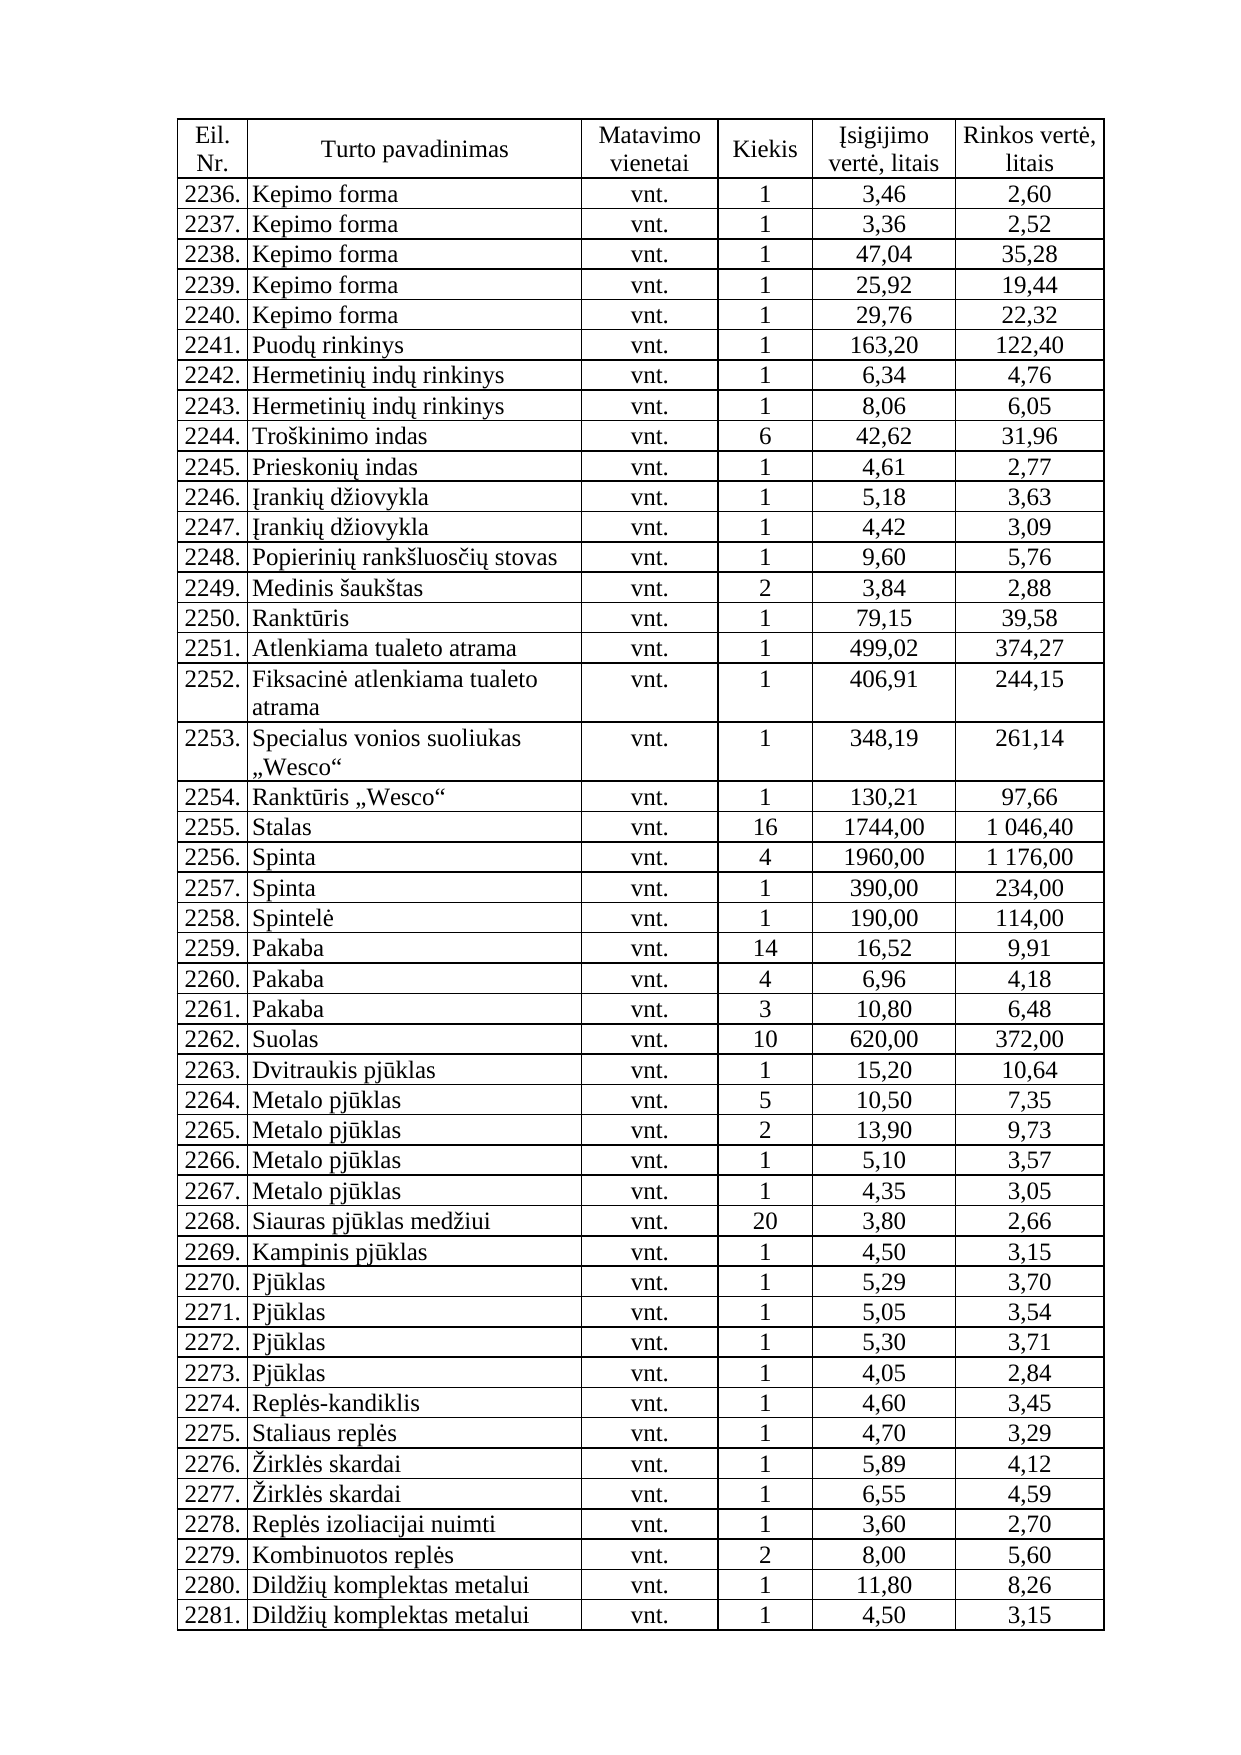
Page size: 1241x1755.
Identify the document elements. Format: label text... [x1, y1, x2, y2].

table_cell vnt. [582, 452, 717, 480]
table_cell 4,12 [956, 1449, 1103, 1477]
table_cell Metalo pjūklas [248, 1176, 581, 1205]
table_cell vnt. [582, 994, 717, 1023]
table_cell 2250. [178, 603, 247, 632]
table_cell 5,10 [813, 1146, 955, 1174]
table_cell vnt. [582, 482, 717, 511]
table_cell 163,20 [813, 330, 955, 359]
table_cell 2,88 [956, 573, 1103, 602]
table_cell Žirklės skardai [248, 1449, 581, 1477]
table_cell 2281. [178, 1600, 247, 1629]
table_cell Staliaus replės [248, 1418, 581, 1447]
table_cell vnt. [582, 1206, 717, 1235]
table_cell 4,61 [813, 452, 955, 480]
table_cell vnt. [582, 512, 717, 541]
table_cell vnt. [582, 179, 717, 207]
table_header Matavimo vienetai [582, 120, 717, 177]
table_cell Popierinių rankšluosčių stovas [248, 543, 581, 571]
table_cell 6,34 [813, 361, 955, 389]
table_cell 10,80 [813, 994, 955, 1023]
table_cell Ranktūris [248, 603, 581, 632]
table_cell vnt. [582, 361, 717, 389]
table_cell 47,04 [813, 240, 955, 268]
table_cell 372,00 [956, 1025, 1103, 1053]
table_cell 1 [719, 903, 812, 932]
table_cell 29,76 [813, 300, 955, 329]
table_cell 5,05 [813, 1297, 955, 1326]
table_cell 2262. [178, 1025, 247, 1053]
table_cell 1 [719, 391, 812, 420]
table_cell 2242. [178, 361, 247, 389]
table_cell Žirklės skardai [248, 1479, 581, 1508]
table_cell 2266. [178, 1146, 247, 1174]
table_cell Kampinis pjūklas [248, 1237, 581, 1265]
table_cell 2,52 [956, 209, 1103, 238]
table_cell 2271. [178, 1297, 247, 1326]
table_cell Kepimo forma [248, 270, 581, 298]
table_cell Dildžių komplektas metalui [248, 1570, 581, 1599]
table_cell vnt. [582, 903, 717, 932]
table_cell 35,28 [956, 240, 1103, 268]
table_cell 2247. [178, 512, 247, 541]
table_cell 6,48 [956, 994, 1103, 1023]
table_cell Troškinimo indas [248, 421, 581, 450]
table_cell Įrankių džiovykla [248, 482, 581, 511]
table_cell Spintelė [248, 903, 581, 932]
table_cell vnt. [582, 209, 717, 238]
table_cell 25,92 [813, 270, 955, 298]
table_cell 19,44 [956, 270, 1103, 298]
table_cell 9,91 [956, 933, 1103, 962]
table_cell 15,20 [813, 1055, 955, 1083]
table_cell 620,00 [813, 1025, 955, 1053]
table_cell 114,00 [956, 903, 1103, 932]
table_cell 79,15 [813, 603, 955, 632]
table_cell 4,42 [813, 512, 955, 541]
table_cell 1 [719, 723, 812, 780]
table_header Turto pavadinimas [248, 120, 581, 177]
table_cell vnt. [582, 603, 717, 632]
table_cell 3 [719, 994, 812, 1023]
table_cell 97,66 [956, 782, 1103, 811]
table_cell 2275. [178, 1418, 247, 1447]
table_cell 2243. [178, 391, 247, 420]
table_cell 2240. [178, 300, 247, 329]
table_cell 6,55 [813, 1479, 955, 1508]
table_cell 1 [719, 1328, 812, 1356]
table_cell 3,57 [956, 1146, 1103, 1174]
table_cell vnt. [582, 843, 717, 871]
table_cell 2237. [178, 209, 247, 238]
table_cell 1 [719, 543, 812, 571]
table_cell Prieskonių indas [248, 452, 581, 480]
table_cell 261,14 [956, 723, 1103, 780]
table_cell Fiksacinė atlenkiama tualeto atrama [248, 664, 581, 721]
table_cell 5 [719, 1085, 812, 1114]
table_cell 1 [719, 664, 812, 721]
table_cell Dildžių komplektas metalui [248, 1600, 581, 1629]
table_cell 4,76 [956, 361, 1103, 389]
table_cell 122,40 [956, 330, 1103, 359]
table_cell 1 [719, 452, 812, 480]
table_cell 1 [719, 1570, 812, 1599]
table_cell 3,09 [956, 512, 1103, 541]
table_cell Stalas [248, 812, 581, 841]
table_cell vnt. [582, 812, 717, 841]
table_cell vnt. [582, 633, 717, 662]
table_cell 4,70 [813, 1418, 955, 1447]
table_cell vnt. [582, 1600, 717, 1629]
table_cell 3,46 [813, 179, 955, 207]
table_cell vnt. [582, 1388, 717, 1417]
table_cell 2254. [178, 782, 247, 811]
table_cell 2253. [178, 723, 247, 780]
table_cell Metalo pjūklas [248, 1085, 581, 1114]
table_cell vnt. [582, 573, 717, 602]
table_cell 2265. [178, 1115, 247, 1144]
table_cell 2280. [178, 1570, 247, 1599]
table_cell 1 176,00 [956, 843, 1103, 871]
table_cell 2,66 [956, 1206, 1103, 1235]
table_cell 5,18 [813, 482, 955, 511]
table_cell 1 [719, 1055, 812, 1083]
table_cell vnt. [582, 240, 717, 268]
table_cell 2278. [178, 1510, 247, 1538]
table_cell 4,50 [813, 1237, 955, 1265]
table_cell 1 [719, 240, 812, 268]
table_cell 2,77 [956, 452, 1103, 480]
table_cell 22,32 [956, 300, 1103, 329]
table_cell 1 [719, 300, 812, 329]
table_cell 2279. [178, 1540, 247, 1568]
table_cell 2236. [178, 179, 247, 207]
table_cell Puodų rinkinys [248, 330, 581, 359]
table_cell 1 [719, 873, 812, 902]
table_cell Specialus vonios suoliukas „Wesco“ [248, 723, 581, 780]
table_cell 2268. [178, 1206, 247, 1235]
table_cell 3,71 [956, 1328, 1103, 1356]
table_cell 2 [719, 573, 812, 602]
table_cell 3,05 [956, 1176, 1103, 1205]
table_cell 348,19 [813, 723, 955, 780]
table_cell Ranktūris „Wesco“ [248, 782, 581, 811]
table_cell 2272. [178, 1328, 247, 1356]
table_cell 1 [719, 1418, 812, 1447]
table_cell vnt. [582, 330, 717, 359]
table_cell vnt. [582, 1328, 717, 1356]
table_cell 5,29 [813, 1267, 955, 1296]
table_cell 14 [719, 933, 812, 962]
table_cell 1 [719, 1600, 812, 1629]
table_cell 234,00 [956, 873, 1103, 902]
table_cell 2,84 [956, 1358, 1103, 1387]
table_cell 1 [719, 1388, 812, 1417]
table_cell 3,15 [956, 1237, 1103, 1265]
table_cell Kepimo forma [248, 209, 581, 238]
table_cell 374,27 [956, 633, 1103, 662]
table_cell 5,30 [813, 1328, 955, 1356]
table_cell 1 [719, 1510, 812, 1538]
table_cell 406,91 [813, 664, 955, 721]
table_cell 1 046,40 [956, 812, 1103, 841]
table_cell 6,96 [813, 964, 955, 992]
table_cell vnt. [582, 1358, 717, 1387]
table_cell Kepimo forma [248, 300, 581, 329]
table_cell vnt. [582, 664, 717, 721]
table_cell 2251. [178, 633, 247, 662]
table_cell vnt. [582, 1267, 717, 1296]
table_cell 3,54 [956, 1297, 1103, 1326]
table_cell vnt. [582, 1510, 717, 1538]
table_cell vnt. [582, 543, 717, 571]
table_cell 1 [719, 512, 812, 541]
table_cell 3,45 [956, 1388, 1103, 1417]
table_cell 2,60 [956, 179, 1103, 207]
table_cell 10 [719, 1025, 812, 1053]
table_cell 1 [719, 1358, 812, 1387]
table_cell 16 [719, 812, 812, 841]
table_cell 4,35 [813, 1176, 955, 1205]
table_cell vnt. [582, 933, 717, 962]
table_cell 1 [719, 1267, 812, 1296]
table_cell Atlenkiama tualeto atrama [248, 633, 581, 662]
table_cell vnt. [582, 1055, 717, 1083]
table_cell 2255. [178, 812, 247, 841]
table_cell 2241. [178, 330, 247, 359]
table_cell 190,00 [813, 903, 955, 932]
table_cell 1 [719, 1176, 812, 1205]
table_cell 2252. [178, 664, 247, 721]
table_cell 2276. [178, 1449, 247, 1477]
table_cell 2259. [178, 933, 247, 962]
table_cell 2264. [178, 1085, 247, 1114]
table_cell 3,70 [956, 1267, 1103, 1296]
table_cell Replės izoliacijai nuimti [248, 1510, 581, 1538]
table_cell 42,62 [813, 421, 955, 450]
table_cell 2267. [178, 1176, 247, 1205]
table_cell 1 [719, 603, 812, 632]
table_cell vnt. [582, 270, 717, 298]
table_cell Hermetinių indų rinkinys [248, 361, 581, 389]
table_cell 8,26 [956, 1570, 1103, 1599]
table_cell 2277. [178, 1479, 247, 1508]
table_cell 1 [719, 633, 812, 662]
table_header Įsigijimo vertė, litais [813, 120, 955, 177]
table_header Rinkos vertė, litais [956, 120, 1103, 177]
table_cell vnt. [582, 1025, 717, 1053]
table_cell 11,80 [813, 1570, 955, 1599]
table_cell 1 [719, 209, 812, 238]
table_cell 2 [719, 1540, 812, 1568]
table_cell 16,52 [813, 933, 955, 962]
table_cell 1 [719, 179, 812, 207]
table_cell 2249. [178, 573, 247, 602]
table_cell Įrankių džiovykla [248, 512, 581, 541]
table_cell Metalo pjūklas [248, 1115, 581, 1144]
table_cell Pakaba [248, 994, 581, 1023]
table_cell 3,15 [956, 1600, 1103, 1629]
table_cell 1 [719, 1146, 812, 1174]
table_cell 5,89 [813, 1449, 955, 1477]
table_cell 130,21 [813, 782, 955, 811]
table_cell 6,05 [956, 391, 1103, 420]
table_cell vnt. [582, 873, 717, 902]
table_cell 2258. [178, 903, 247, 932]
table_cell 4 [719, 964, 812, 992]
table_cell 1 [719, 782, 812, 811]
table_cell 8,00 [813, 1540, 955, 1568]
table_cell Medinis šaukštas [248, 573, 581, 602]
table_cell 2261. [178, 994, 247, 1023]
table_cell 31,96 [956, 421, 1103, 450]
table_cell 4,59 [956, 1479, 1103, 1508]
table_cell 4,05 [813, 1358, 955, 1387]
table_cell 2270. [178, 1267, 247, 1296]
table_cell 3,36 [813, 209, 955, 238]
table_cell 8,06 [813, 391, 955, 420]
table_cell 4,18 [956, 964, 1103, 992]
table_cell 39,58 [956, 603, 1103, 632]
table_cell Spinta [248, 873, 581, 902]
table_cell 2245. [178, 452, 247, 480]
table_cell vnt. [582, 1237, 717, 1265]
table_cell 3,80 [813, 1206, 955, 1235]
table_cell 9,60 [813, 543, 955, 571]
table_cell 5,76 [956, 543, 1103, 571]
table_cell Pakaba [248, 933, 581, 962]
table_cell 2244. [178, 421, 247, 450]
table_cell vnt. [582, 391, 717, 420]
table_cell Suolas [248, 1025, 581, 1053]
table_cell Pjūklas [248, 1297, 581, 1326]
table_cell 3,84 [813, 573, 955, 602]
table_cell 1 [719, 361, 812, 389]
table_cell 6 [719, 421, 812, 450]
table_cell 4 [719, 843, 812, 871]
table_cell vnt. [582, 1540, 717, 1568]
table_cell 2248. [178, 543, 247, 571]
table_cell vnt. [582, 1115, 717, 1144]
table_cell Pjūklas [248, 1358, 581, 1387]
table_cell vnt. [582, 1146, 717, 1174]
table_cell Metalo pjūklas [248, 1146, 581, 1174]
table_cell 2 [719, 1115, 812, 1144]
table_cell Kepimo forma [248, 179, 581, 207]
table_cell vnt. [582, 964, 717, 992]
table_cell Pakaba [248, 964, 581, 992]
table_cell 3,29 [956, 1418, 1103, 1447]
table_cell 13,90 [813, 1115, 955, 1144]
table_cell 2273. [178, 1358, 247, 1387]
table_cell 3,63 [956, 482, 1103, 511]
table_cell Spinta [248, 843, 581, 871]
table_cell 4,50 [813, 1600, 955, 1629]
table_cell 1 [719, 270, 812, 298]
table_cell 2239. [178, 270, 247, 298]
table_cell 2257. [178, 873, 247, 902]
table_cell 390,00 [813, 873, 955, 902]
table_cell 4,60 [813, 1388, 955, 1417]
table_cell Dvitraukis pjūklas [248, 1055, 581, 1083]
table_cell vnt. [582, 1297, 717, 1326]
table_cell Siauras pjūklas medžiui [248, 1206, 581, 1235]
table_cell vnt. [582, 782, 717, 811]
table_cell 3,60 [813, 1510, 955, 1538]
table_cell 1 [719, 1237, 812, 1265]
table_cell 2256. [178, 843, 247, 871]
table_cell 1960,00 [813, 843, 955, 871]
table_cell 1 [719, 482, 812, 511]
table_header Kiekis [719, 120, 812, 177]
table_cell 2238. [178, 240, 247, 268]
table_cell Kombinuotos replės [248, 1540, 581, 1568]
table_cell 2263. [178, 1055, 247, 1083]
table_cell Pjūklas [248, 1267, 581, 1296]
table_cell vnt. [582, 723, 717, 780]
table_cell vnt. [582, 1418, 717, 1447]
table_cell 1 [719, 330, 812, 359]
table_cell vnt. [582, 1449, 717, 1477]
table_cell 244,15 [956, 664, 1103, 721]
table_cell vnt. [582, 1479, 717, 1508]
table_cell 2274. [178, 1388, 247, 1417]
table_cell 2260. [178, 964, 247, 992]
table_cell 20 [719, 1206, 812, 1235]
table_cell 10,64 [956, 1055, 1103, 1083]
table_cell 1 [719, 1479, 812, 1508]
table_cell 1744,00 [813, 812, 955, 841]
table_cell vnt. [582, 1176, 717, 1205]
table_cell 1 [719, 1297, 812, 1326]
table_cell 2269. [178, 1237, 247, 1265]
table_cell 499,02 [813, 633, 955, 662]
table_cell 1 [719, 1449, 812, 1477]
table_cell 7,35 [956, 1085, 1103, 1114]
table_cell vnt. [582, 421, 717, 450]
table_header Eil. Nr. [178, 120, 247, 177]
table_cell Pjūklas [248, 1328, 581, 1356]
table_cell Hermetinių indų rinkinys [248, 391, 581, 420]
table_cell vnt. [582, 300, 717, 329]
table_cell Kepimo forma [248, 240, 581, 268]
table_cell 2,70 [956, 1510, 1103, 1538]
table_cell 9,73 [956, 1115, 1103, 1144]
table_cell 5,60 [956, 1540, 1103, 1568]
table_cell vnt. [582, 1570, 717, 1599]
table_cell vnt. [582, 1085, 717, 1114]
table_cell 10,50 [813, 1085, 955, 1114]
table_cell 2246. [178, 482, 247, 511]
table_cell Replės-kandiklis [248, 1388, 581, 1417]
